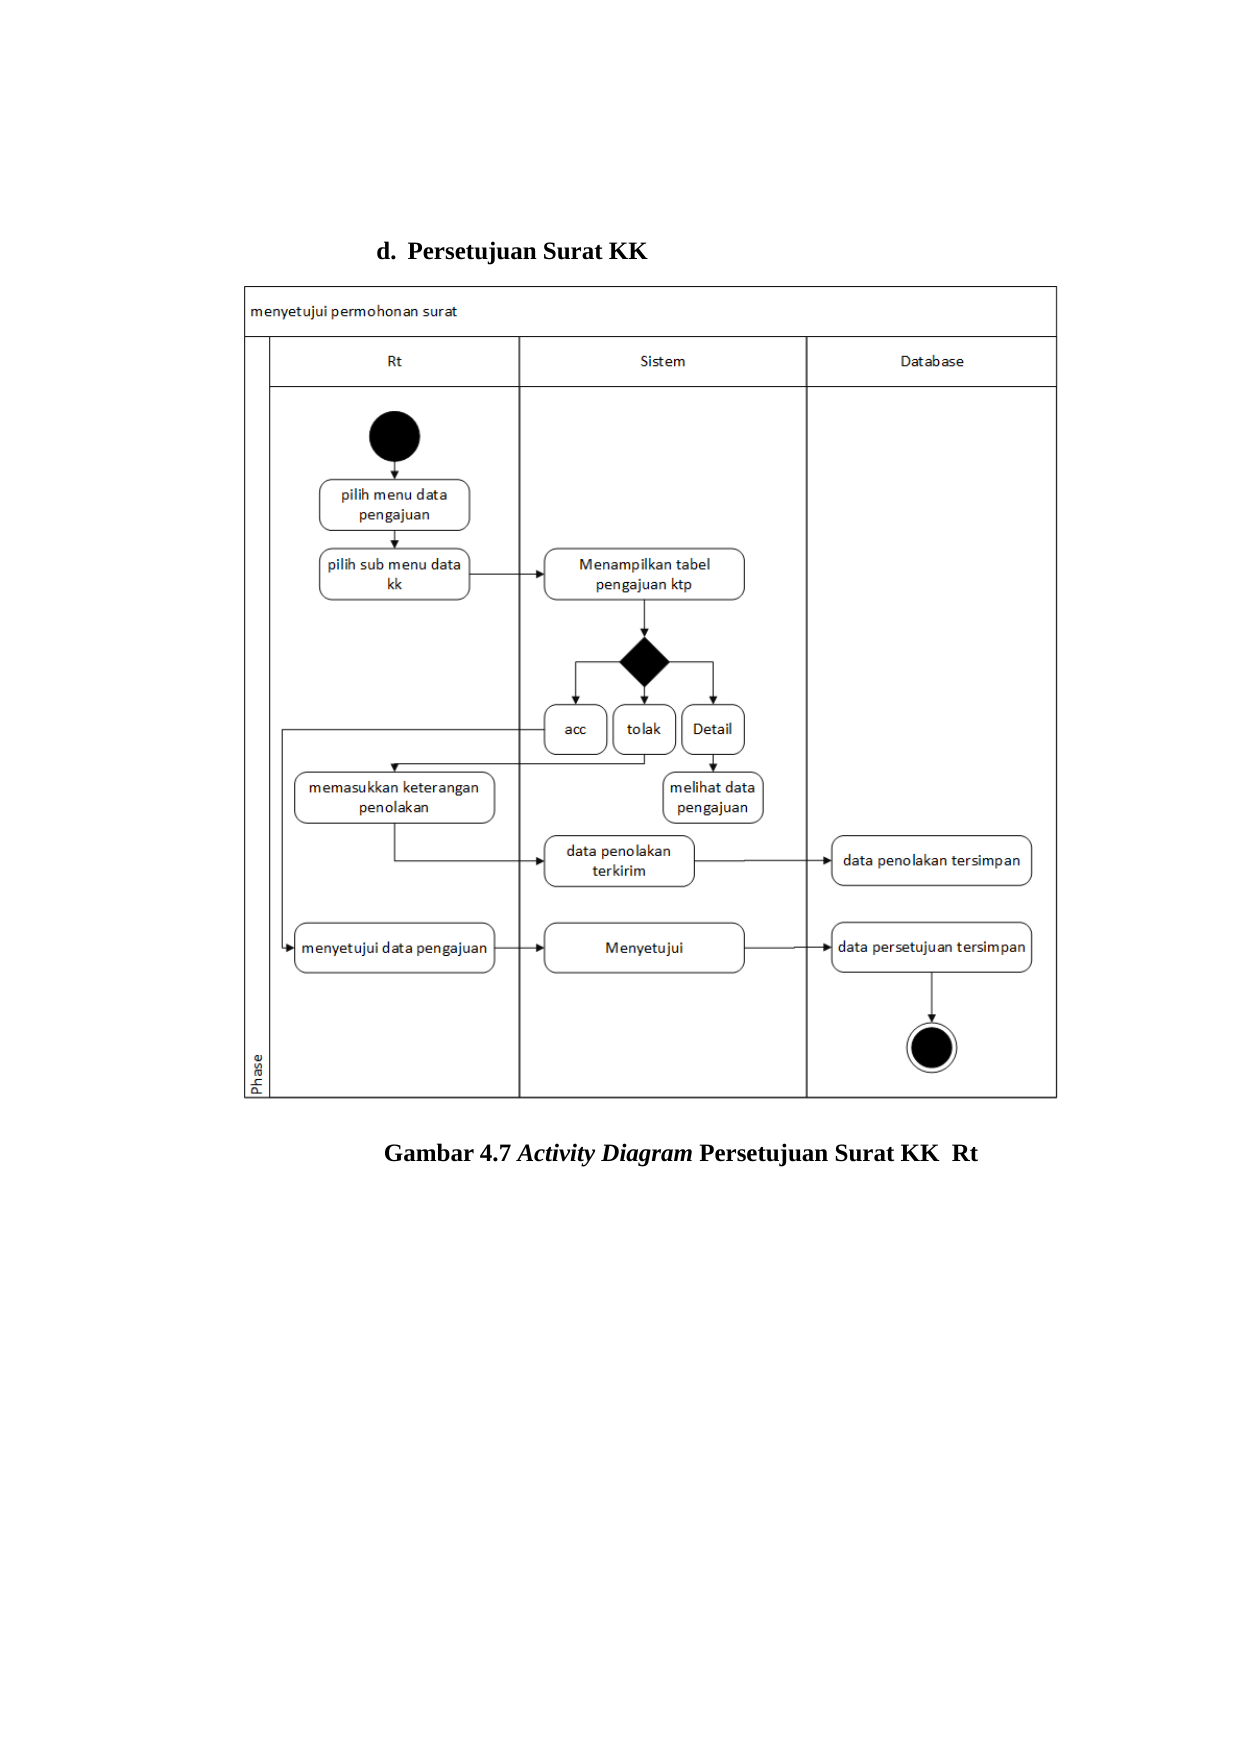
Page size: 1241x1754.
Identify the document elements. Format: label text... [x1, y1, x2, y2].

table_header [236, 279, 1063, 1138]
list Persetujuan Surat KK [311, 236, 1063, 265]
list Gambar 4.7 Activity Diagram Persetujuan Surat KK Rt [311, 1138, 1063, 1167]
picture [242, 285, 1058, 1104]
